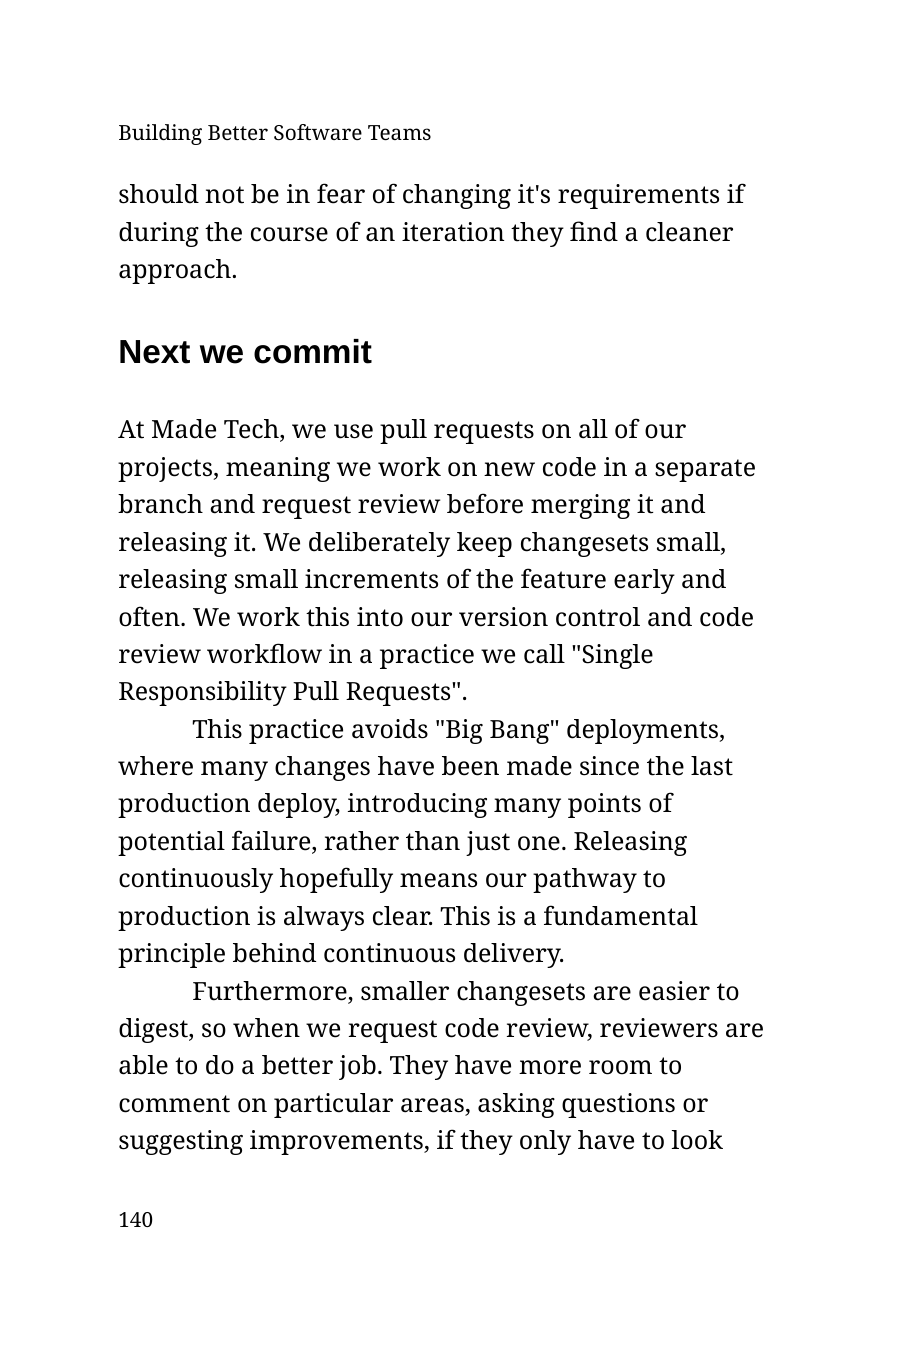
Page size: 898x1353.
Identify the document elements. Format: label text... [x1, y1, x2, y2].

text At Made Tech, we use pull requests on all of our projects, meaning we work on new code in a separate branch and request review before merging it and releasing it. We deliberately keep changesets small, releasing small increments of the feature early and often. We work this into our version control and code review workflow in a practice we call "Single Responsibility Pull Requests". [118, 412, 779, 708]
text Furthermore, smaller changesets are easier to digest, so when we request code review, reviewers are able to do a better job. They have more room to comment on particular areas, asking questions or suggesting improvements, if they only have to look [118, 973, 779, 1157]
text This practice avoids "Big Bang" deployments, where many changes have been made since the last production deploy, introducing many points of potential failure, rather than just one. Releasing continuously hopefully means our pathway to production is always clear. This is a fundamental principle behind continuous delivery. [118, 711, 779, 970]
subtitle Next we commit [118, 333, 779, 371]
text should not be in fear of changing it's requirements if during the course of an iteration they find a cleaner approach. [118, 177, 779, 286]
